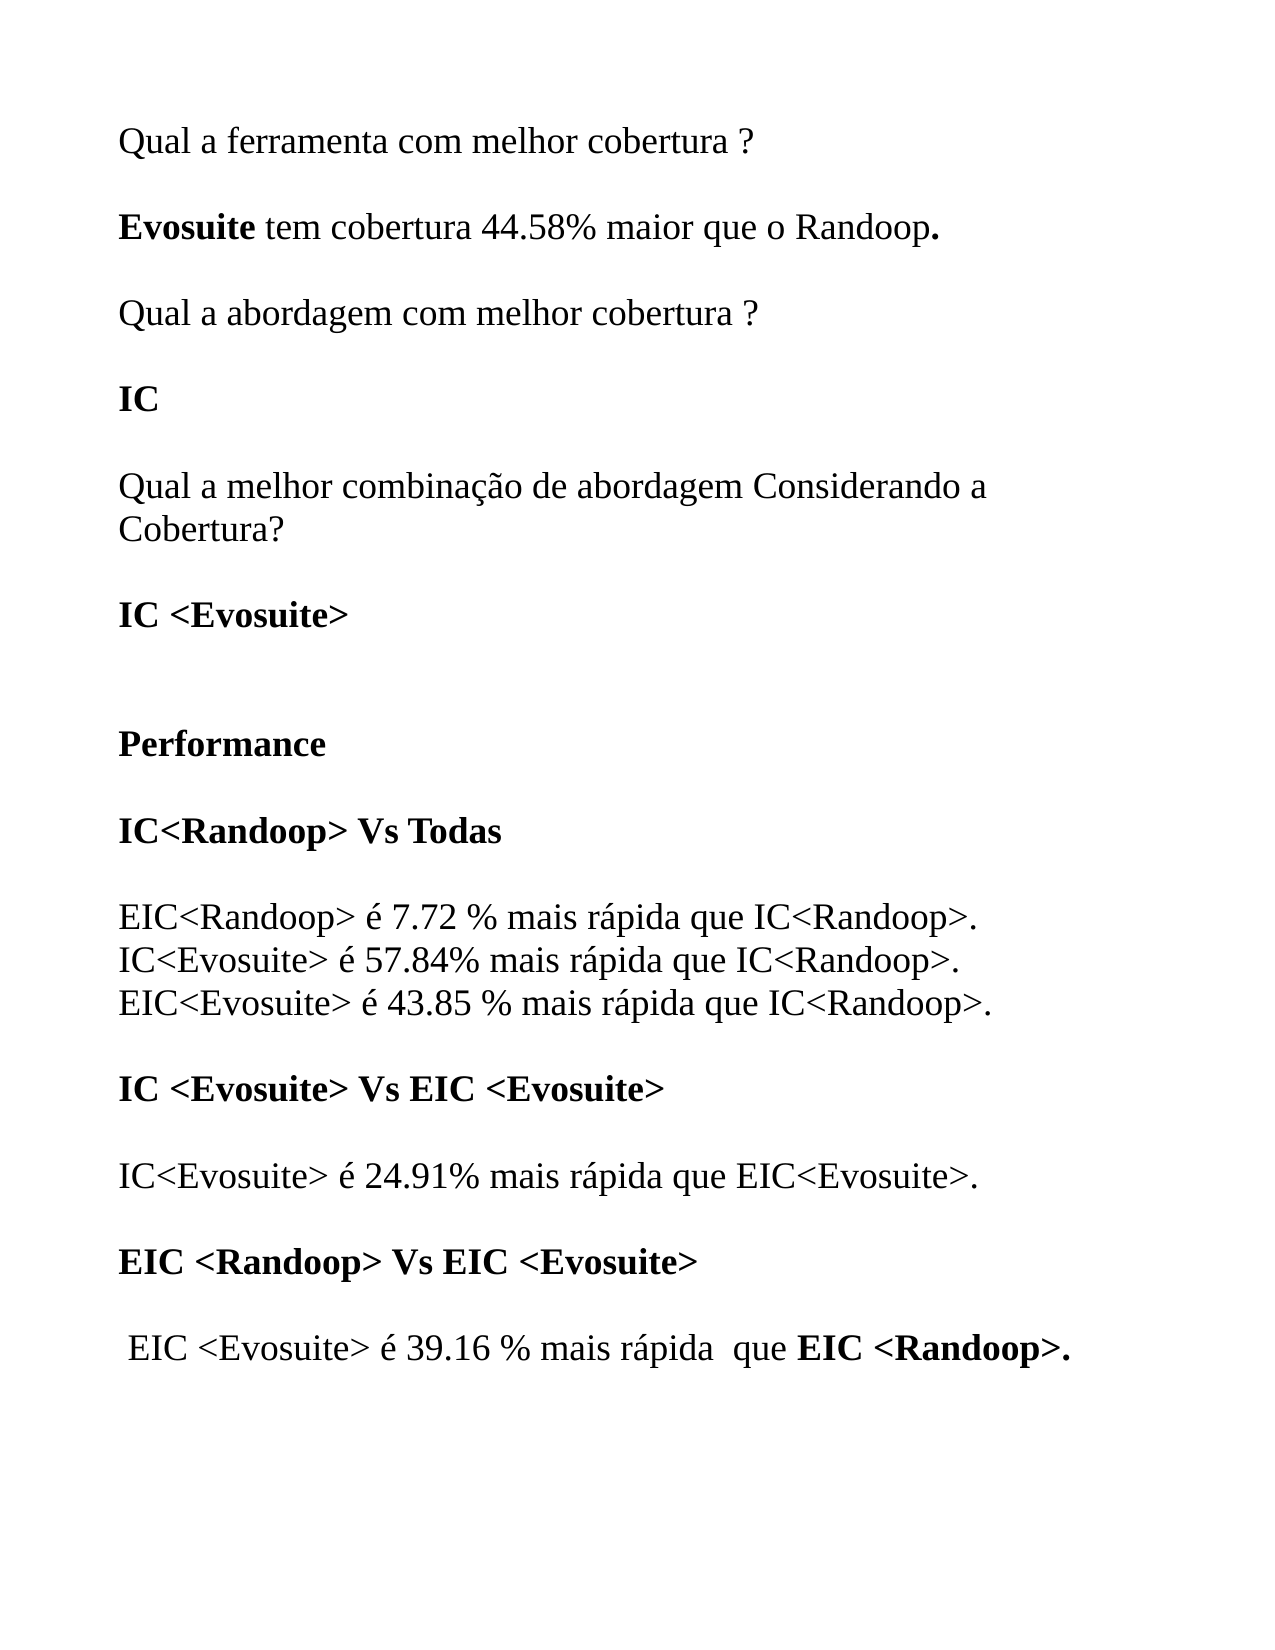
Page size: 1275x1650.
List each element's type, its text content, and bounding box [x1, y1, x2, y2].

text IC [118, 377, 1157, 420]
text IC <Evosuite> Vs EIC <Evosuite> [118, 1067, 1157, 1110]
text Qual a ferramenta com melhor cobertura ? [118, 118, 1157, 161]
text Qual a melhor combinação de abordagem Considerando a Cobertura? [118, 463, 1157, 549]
text EIC<Randoop> é 7.72 % mais rápida que IC<Randoop>. [118, 894, 1157, 937]
text Evosuite tem cobertura 44.58% maior que o Randoop. [118, 204, 1157, 247]
text IC <Evosuite> [118, 592, 1157, 636]
text IC<Evosuite> é 24.91% mais rápida que EIC<Evosuite>. [118, 1153, 1157, 1196]
text EIC <Randoop> Vs EIC <Evosuite> [118, 1239, 1157, 1282]
text EIC <Evosuite> é 39.16 % mais rápida que EIC <Randoop>. [118, 1326, 1157, 1369]
text Qual a abordagem com melhor cobertura ? [118, 291, 1157, 334]
text IC<Evosuite> é 57.84% mais rápida que IC<Randoop>. [118, 937, 1157, 981]
text Performance [118, 722, 1157, 765]
text IC<Randoop> Vs Todas [118, 808, 1157, 851]
text EIC<Evosuite> é 43.85 % mais rápida que IC<Randoop>. [118, 981, 1157, 1024]
